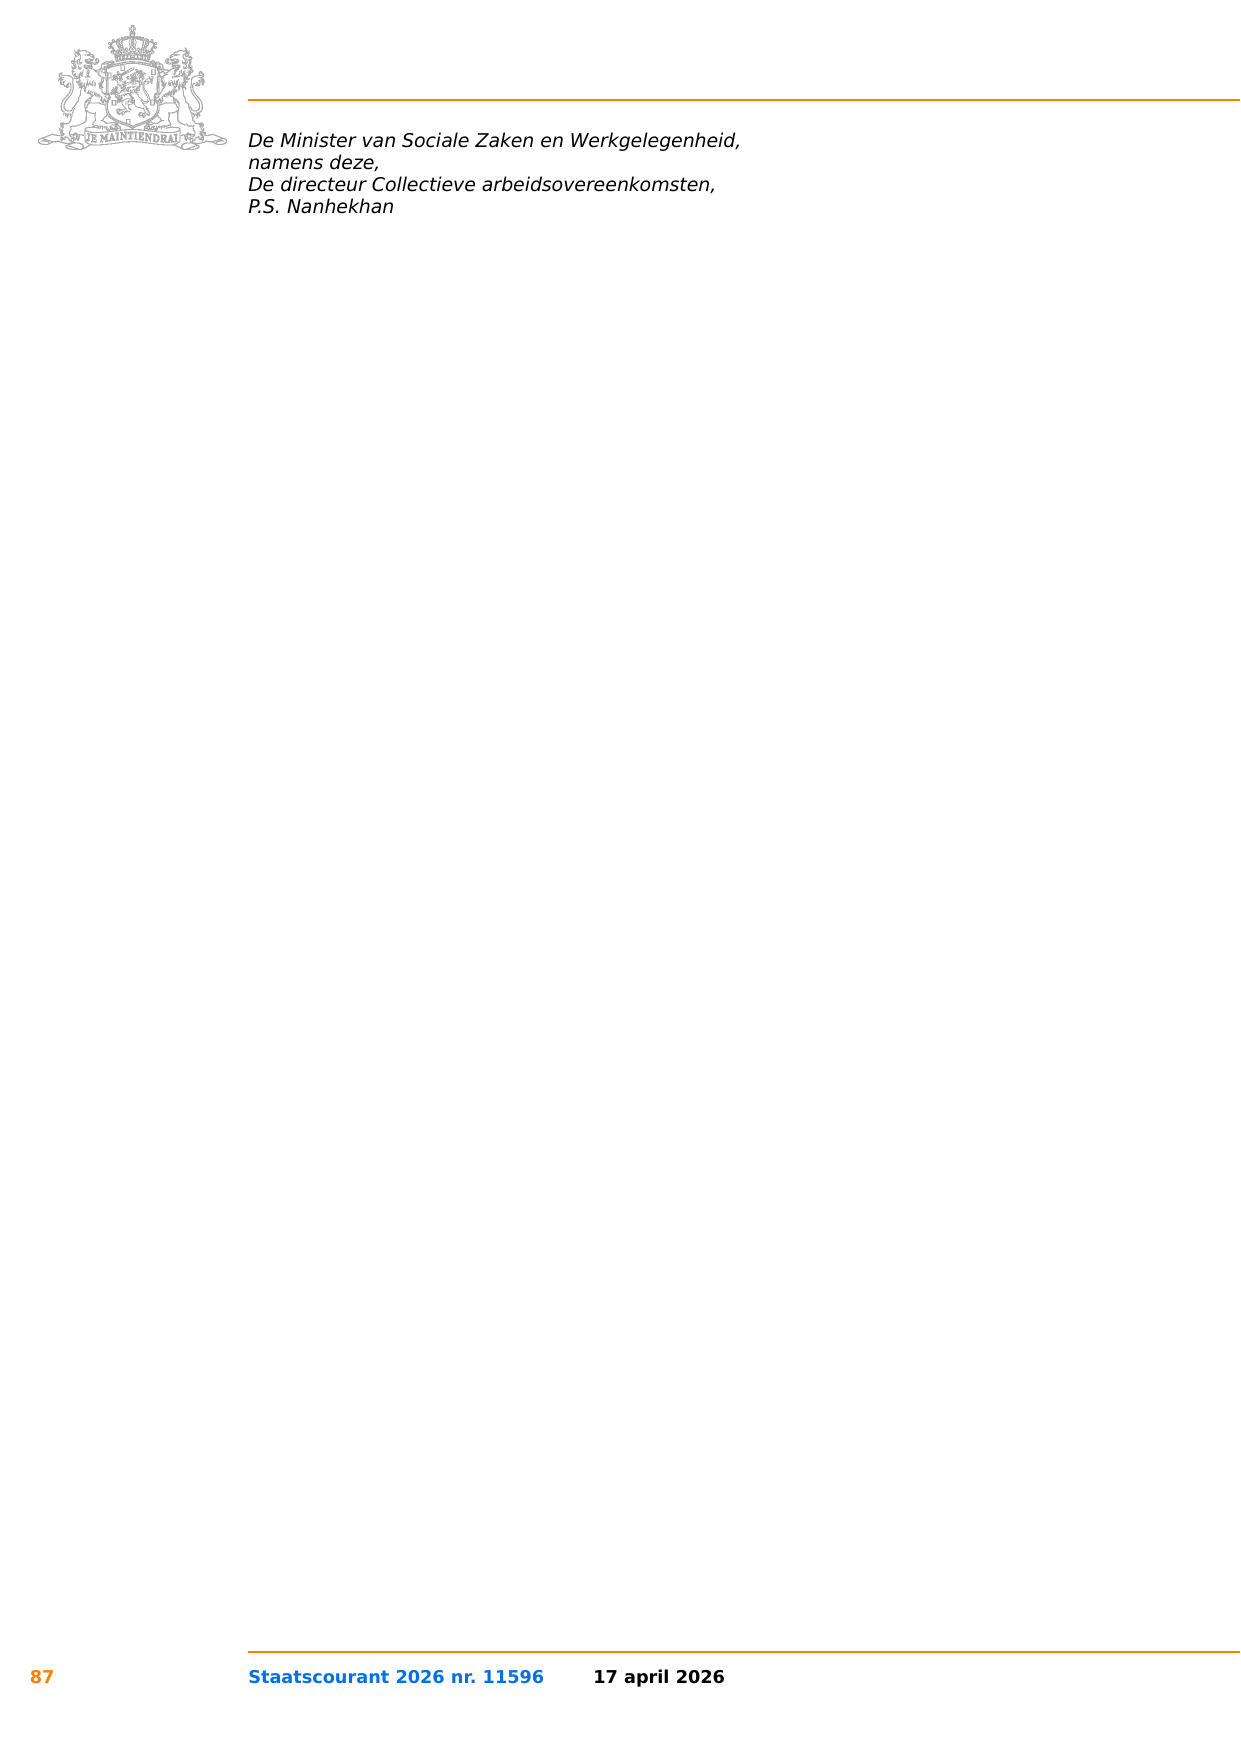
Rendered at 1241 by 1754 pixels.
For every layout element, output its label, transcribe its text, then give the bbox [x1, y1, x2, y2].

picture [38, 25, 227, 150]
text De Minister van Sociale Zaken en Werkgelegenheid, namens deze, De directeur Collectieve arbeidsovereenkomsten, P.S. Nanhekhan [248, 130, 1163, 218]
